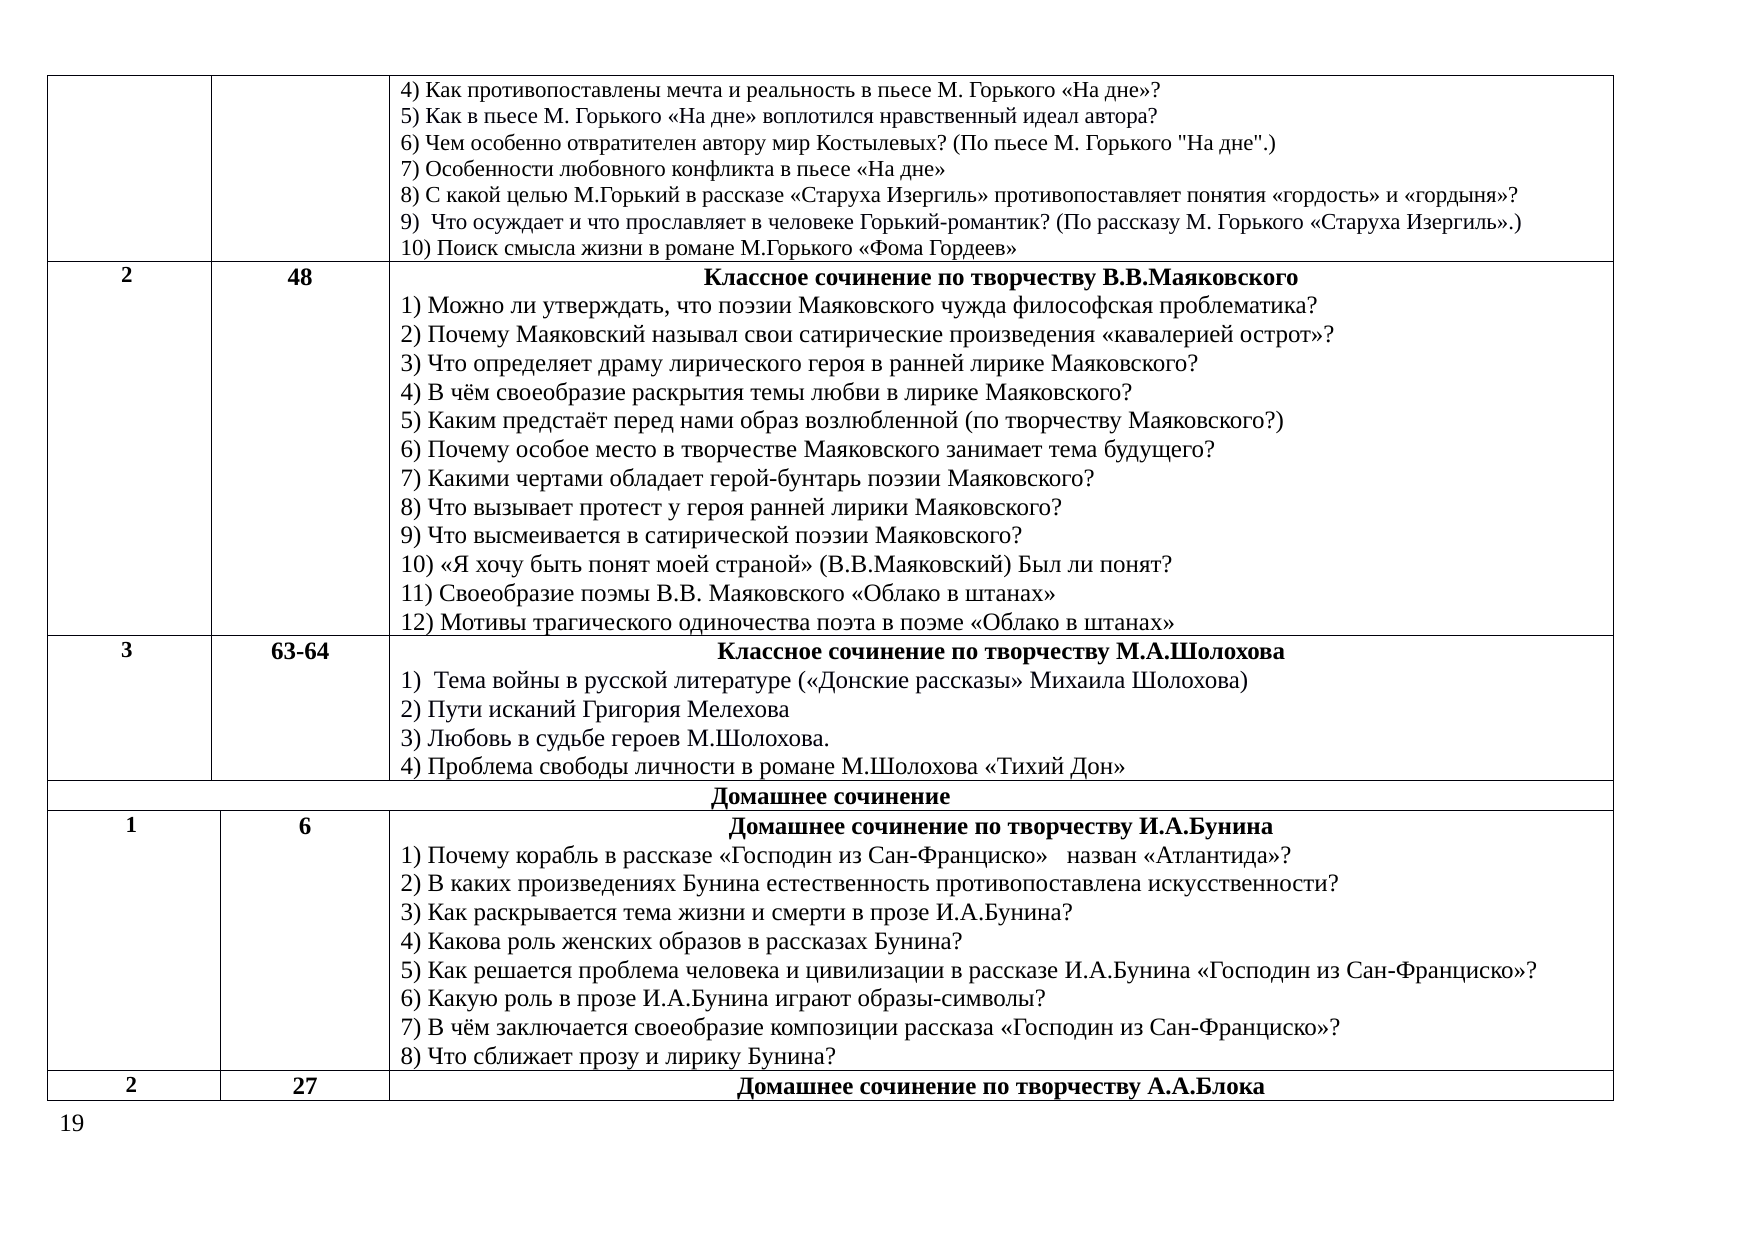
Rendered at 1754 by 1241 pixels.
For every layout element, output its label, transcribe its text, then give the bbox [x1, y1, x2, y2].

table_cell Классное сочинение по творчеству В.В.Маяковского 1) Можно ли утверждать, что поэзии Маяковского чужда философская проблематика? 2) Почему Маяковский называл свои сатирические произведения «кавалерией острот»? 3) Что определяет драму лирического героя в ранней лирике Маяковского? 4) В чём своеобразие раскрытия темы любви в лирике Маяковского? 5) Каким предстаёт перед нами образ возлюбленной (по творчеству Маяковского?) 6) Почему особое место в творчестве Маяковского занимает тема будущего? 7) Какими чертами обладает герой-бунтарь поэзии Маяковского? 8) Что вызывает протест у героя ранней лирики Маяковского? 9) Что высмеивается в сатирической поэзии Маяковского? 10) «Я хочу быть понят моей страной» (В.В.Маяковский) Был ли понят? 11) Своеобразие поэмы В.В. Маяковского «Облако в штанах» 12) Мотивы трагического одиночества поэта в поэме «Облако в штанах» [390, 262, 1613, 635]
table_cell 2 [48, 1071, 220, 1099]
table_cell 2 [48, 262, 211, 635]
table_cell [48, 76, 211, 261]
table_cell 6 [221, 811, 389, 1070]
table_cell Домашнее сочинение по творчеству А.А.Блока [390, 1071, 1613, 1099]
table_cell 27 [221, 1071, 389, 1099]
table_cell 48 [212, 262, 389, 635]
table_cell 1 [48, 811, 220, 1070]
table_cell [212, 76, 389, 261]
table_cell Классное сочинение по творчеству М.А.Шолохова 1) Тема войны в русской литературе («Донские рассказы» Михаила Шолохова) 2) Пути исканий Григория Мелехова 3) Любовь в судьбе героев М.Шолохова. 4) Проблема свободы личности в романе М.Шолохова «Тихий Дон» [390, 636, 1613, 780]
table_cell 63-64 [212, 636, 389, 780]
table_cell 4) Как противопоставлены мечта и реальность в пьесе М. Горького «На дне»? 5) Как в пьесе М. Горького «На дне» воплотился нравственный идеал автора? 6) Чем особенно отвратителен автору мир Костылевых? (По пьесе М. Горького "На дне".) 7) Особенности любовного конфликта в пьесе «На дне» 8) С какой целью М.Горький в рассказе «Старуха Изергиль» противопоставляет понятия «гордость» и «гордыня»? 9) Что осуждает и что прославляет в человеке Горький-романтик? (По рассказу М. Горького «Старуха Изергиль».) 10) Поиск смысла жизни в романе М.Горького «Фома Гордеев» [390, 76, 1613, 261]
table_cell 3 [48, 636, 211, 780]
table_cell Домашнее сочинение [48, 781, 1613, 810]
table_cell Домашнее сочинение по творчеству И.А.Бунина 1) Почему корабль в рассказе «Господин из Сан-Франциско» назван «Атлантида»? 2) В каких произведениях Бунина естественность противопоставлена искусственности? 3) Как раскрывается тема жизни и смерти в прозе И.А.Бунина? 4) Какова роль женских образов в рассказах Бунина? 5) Как решается проблема человека и цивилизации в рассказе И.А.Бунина «Господин из Сан-Франциско»? 6) Какую роль в прозе И.А.Бунина играют образы-символы? 7) В чём заключается своеобразие композиции рассказа «Господин из Сан-Франциско»? 8) Что сближает прозу и лирику Бунина? [390, 811, 1613, 1070]
